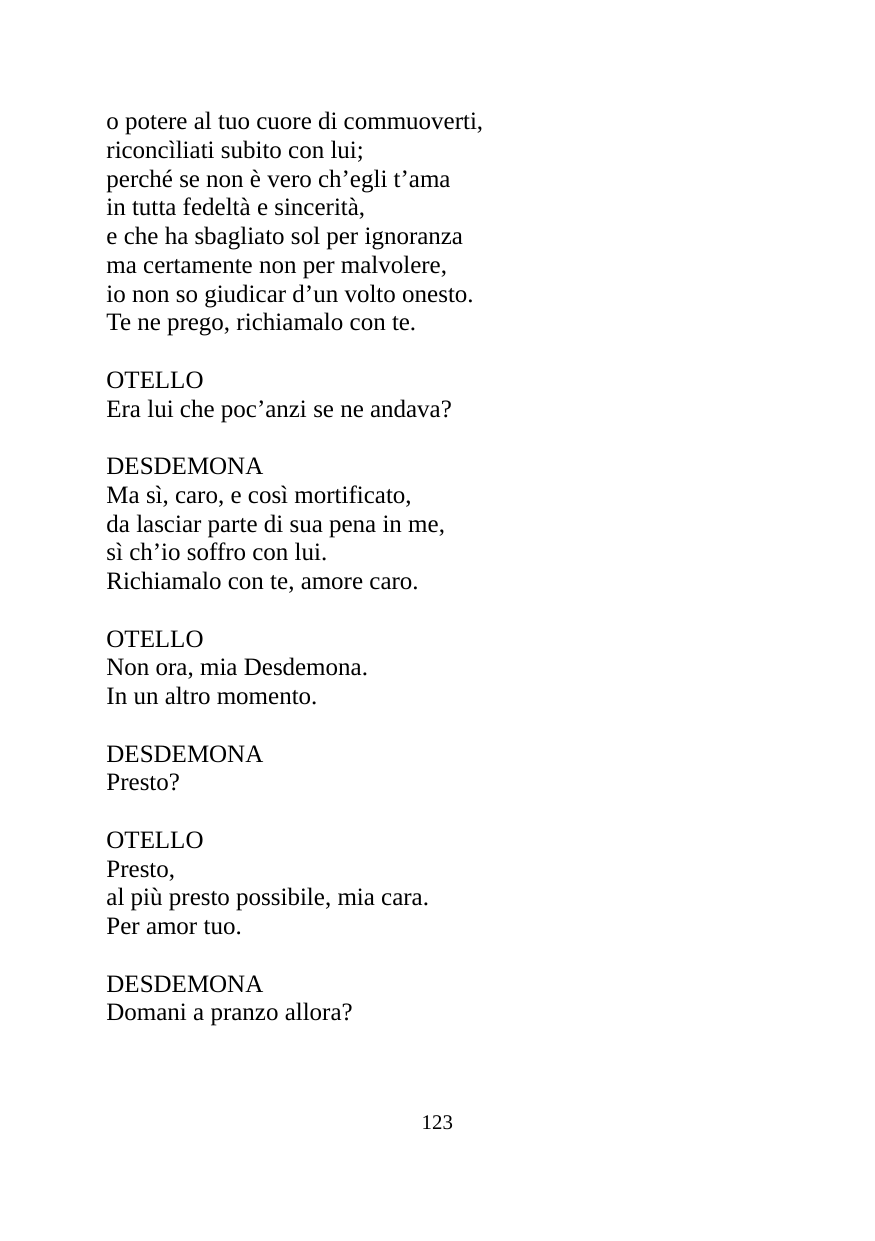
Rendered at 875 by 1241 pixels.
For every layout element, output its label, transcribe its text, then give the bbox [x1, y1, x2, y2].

text riconcìliati subito con lui; [106, 135, 768, 164]
text OTELLO Presto, [106, 825, 768, 882]
text Richiamalo con te, amore caro. [106, 566, 768, 595]
text In un altro momento. [106, 681, 768, 710]
text da lasciar parte di sua pena in me, [106, 509, 768, 537]
text e che ha sbagliato sol per ignoranza [106, 221, 768, 250]
text OTELLO Non ora, mia Desdemona. [106, 624, 768, 681]
text Te ne prego, richiamalo con te. [106, 307, 768, 336]
text Per amor tuo. [106, 911, 768, 940]
text OTELLO Era lui che poc’anzi se ne andava? [106, 365, 768, 422]
text ma certamente non per malvolere, [106, 250, 768, 279]
text al più presto possibile, mia cara. [106, 882, 768, 911]
text DESDEMONA Domani a pranzo allora? [106, 969, 768, 1026]
text o potere al tuo cuore di commuoverti, [106, 106, 768, 135]
text in tutta fedeltà e sincerità, [106, 192, 768, 221]
text perché se non è vero ch’egli t’ama [106, 164, 768, 192]
text DESDEMONA Ma sì, caro, e così mortificato, [106, 451, 768, 509]
text DESDEMONA Presto? [106, 739, 768, 796]
text sì ch’io soffro con lui. [106, 537, 768, 566]
text io non so giudicar d’un volto onesto. [106, 279, 768, 307]
